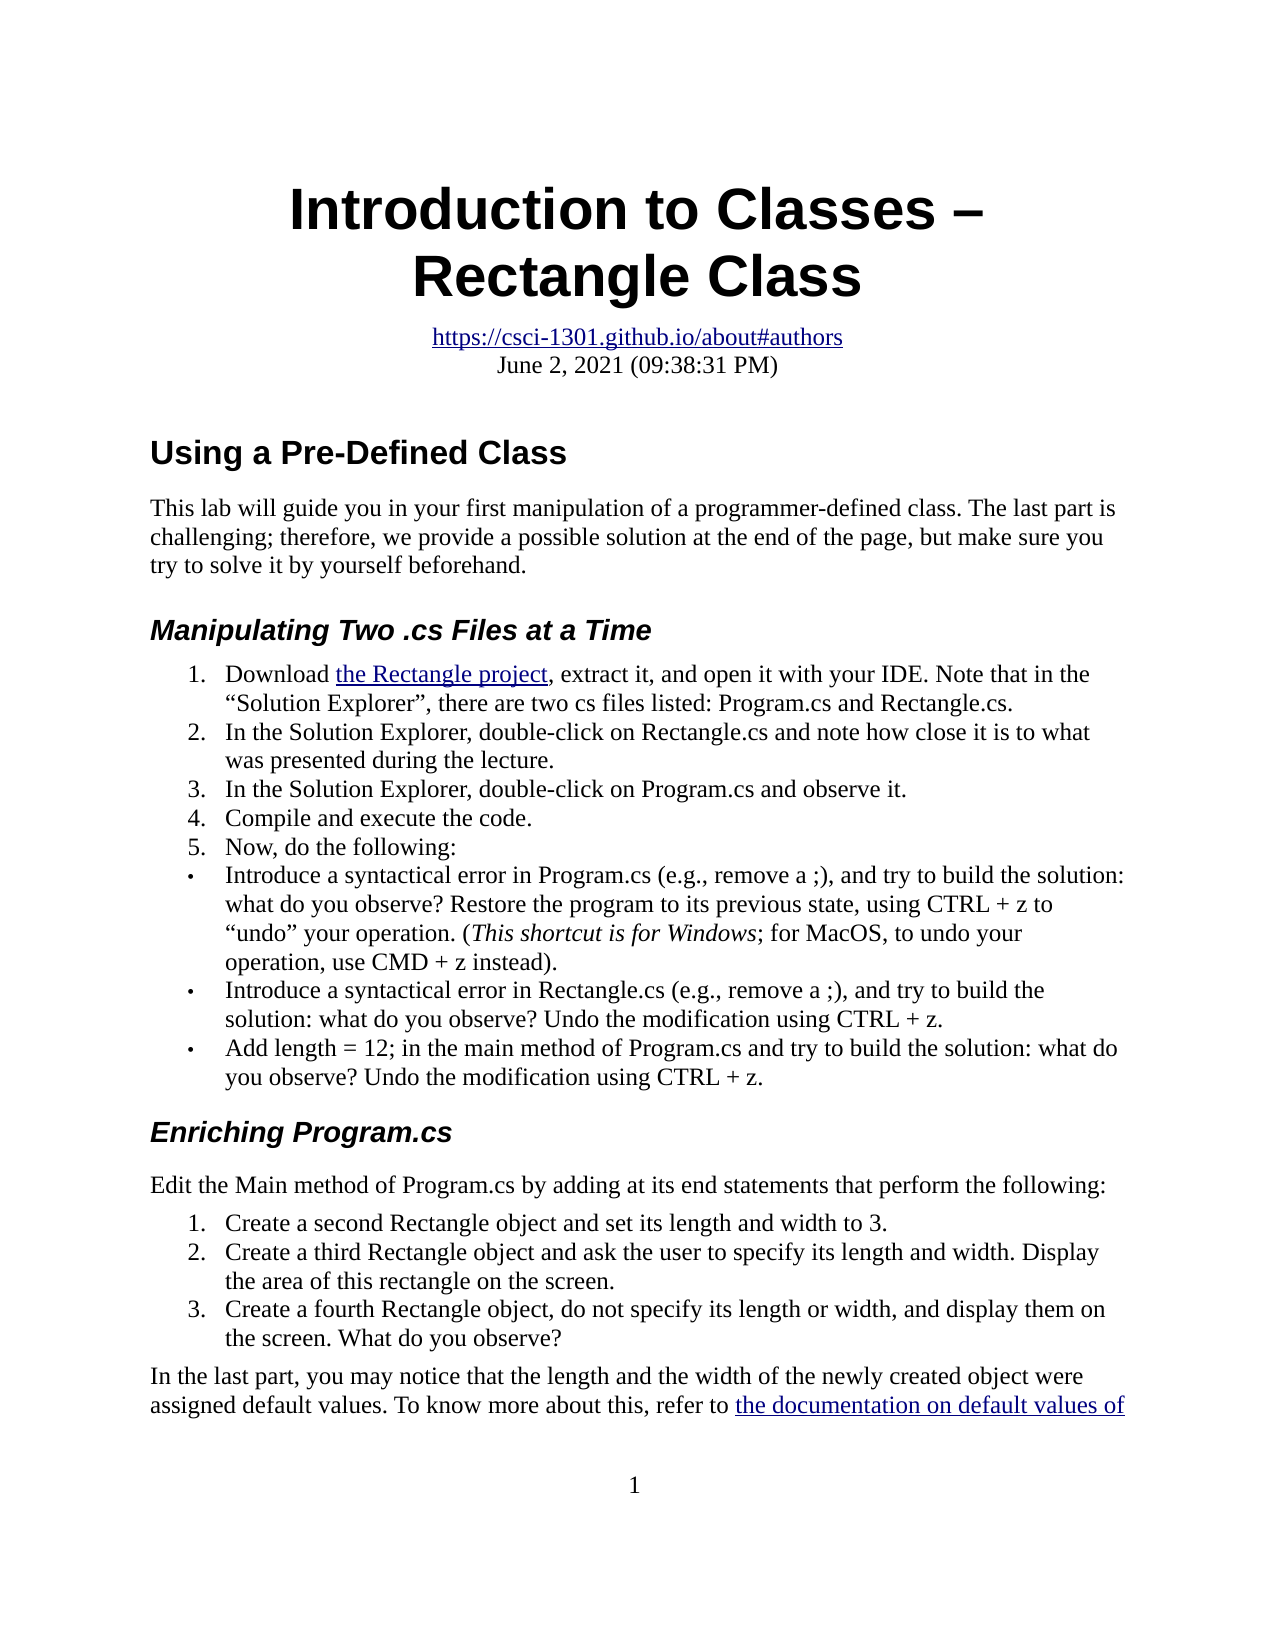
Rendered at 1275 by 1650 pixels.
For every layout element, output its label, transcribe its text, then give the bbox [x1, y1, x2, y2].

subtitle Enriching Program.cs [150, 1116, 1125, 1149]
list Create a fourth Rectangle object, do not specify its length or width, and display them on the screen. What do you observe? [187, 1294, 1125, 1352]
list Create a third Rectangle object and ask the user to specify its length and width. Display the area of this rectangle on the screen. [187, 1237, 1125, 1294]
list Add length = 12; in the main method of Program.cs and try to build the solution: what do you observe? Undo the modification using CTRL + z. [187, 1033, 1125, 1091]
list In the Solution Explorer, double-click on Rectangle.cs and note how close it is to what was presented during the lecture. [187, 717, 1125, 774]
list Now, do the following: [187, 832, 1125, 861]
text June 2, 2021 (09:38:31 PM) [150, 350, 1125, 379]
list In the Solution Explorer, double-click on Program.cs and observe it. [187, 774, 1125, 803]
text In the last part, you may notice that the length and the width of the newly created object were assigned default values. To know more about this, refer to the documentation on default values of [150, 1361, 1125, 1418]
list Introduce a syntactical error in Program.cs (e.g., remove a ;), and try to build the solution: what do you observe? Restore the program to its previous state, using CTRL + z to “undo” your operation. (This shortcut is for Windows; for MacOS, to undo your operation, use CMD + z instead). [187, 861, 1125, 976]
text This lab will guide you in your first manipulation of a programmer-defined class. The last part is challenging; therefore, we provide a possible solution at the end of the page, but make sure you try to solve it by yourself beforehand. [150, 493, 1125, 579]
subtitle Manipulating Two .cs Files at a Time [150, 613, 1125, 647]
text https://csci-1301.github.io/about#authors [150, 322, 1125, 350]
subtitle Using a Pre-Defined Class [150, 433, 1125, 472]
list Introduce a syntactical error in Rectangle.cs (e.g., remove a ;), and try to build the solution: what do you observe? Undo the modification using CTRL + z. [187, 976, 1125, 1033]
title Introduction to Classes – Rectangle Class [150, 175, 1125, 309]
list Create a second Rectangle object and set its length and width to 3. [187, 1208, 1125, 1237]
list Download the Rectangle project, extract it, and open it with your IDE. Note that in the “Solution Explorer”, there are two cs files listed: Program.cs and Rectangle.cs. [187, 659, 1125, 717]
text Edit the Main method of Program.cs by adding at its end statements that perform the following: [150, 1171, 1125, 1199]
list Compile and execute the code. [187, 803, 1125, 832]
